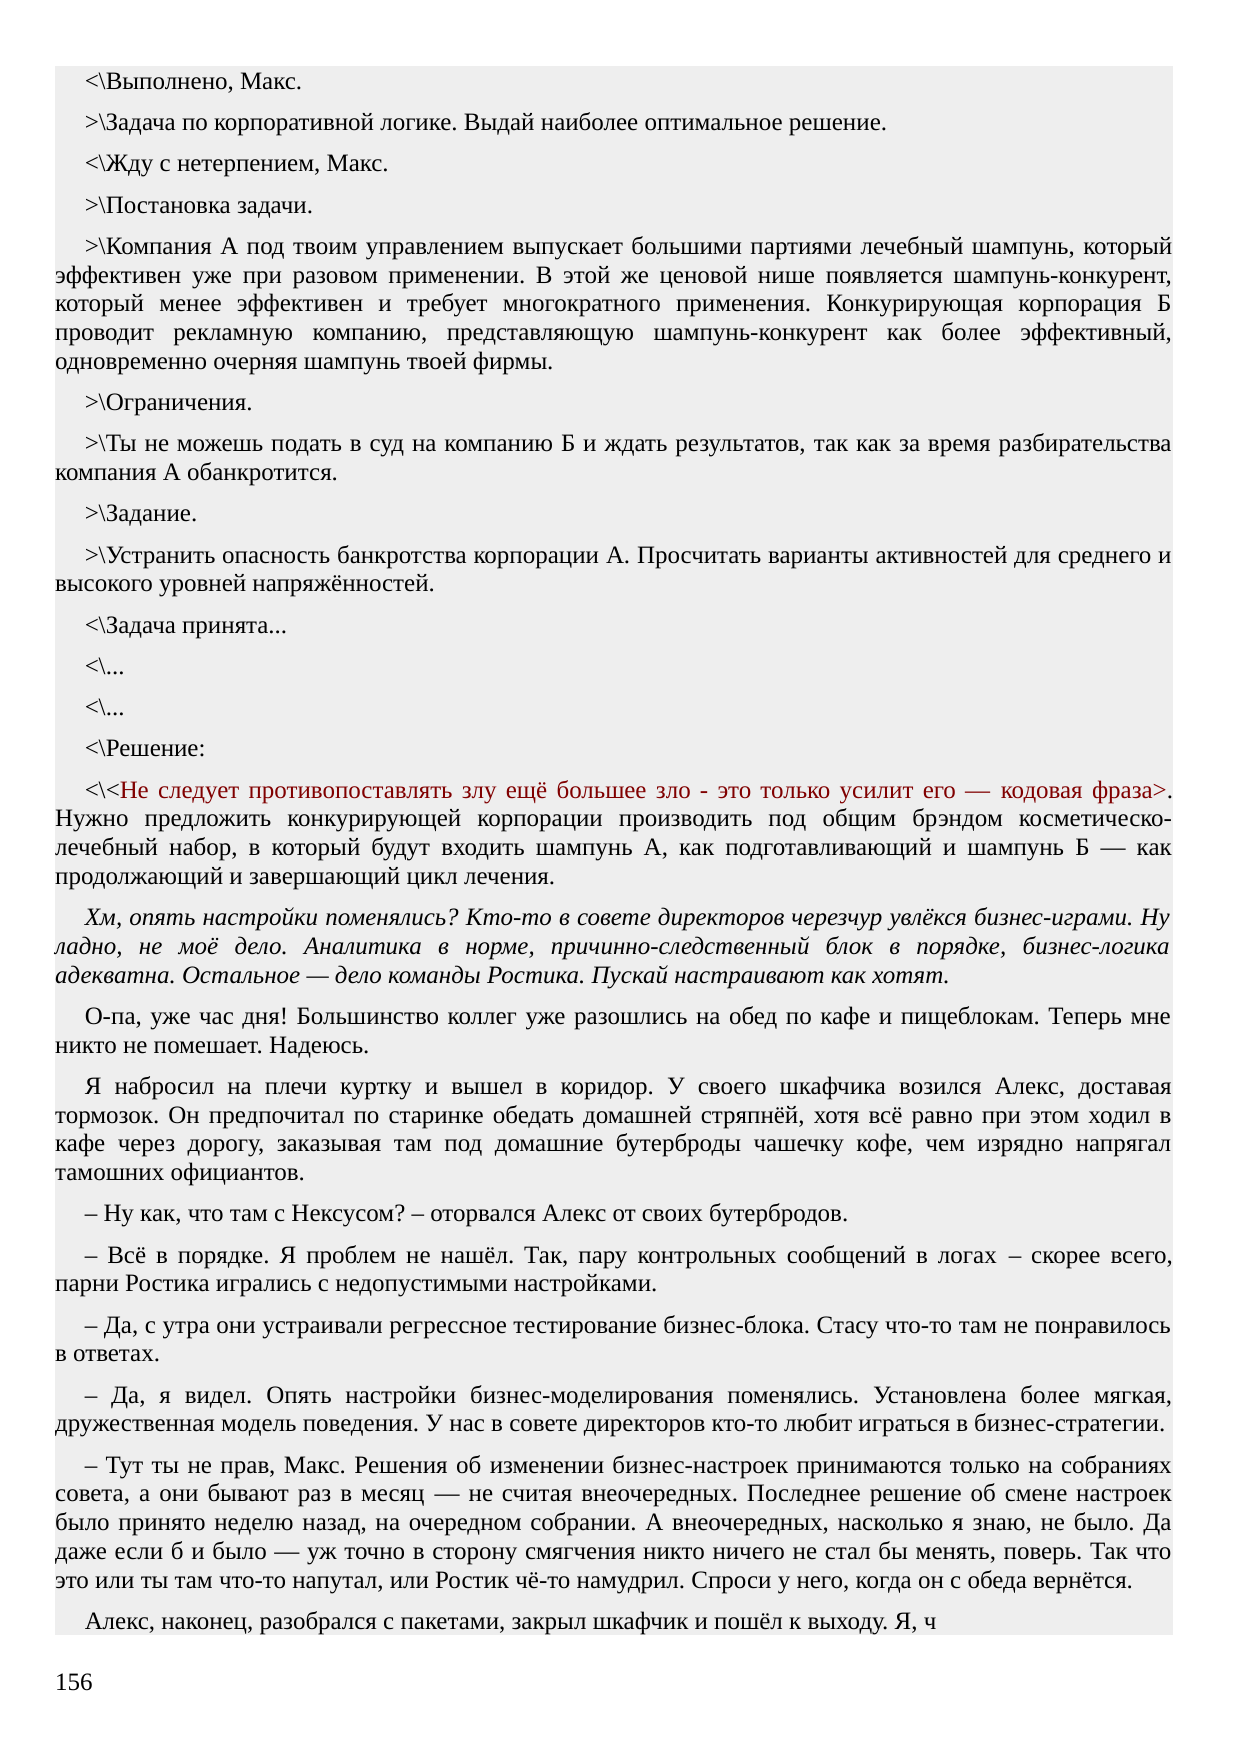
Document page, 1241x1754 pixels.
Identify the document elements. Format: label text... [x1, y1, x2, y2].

text >\Компания А под твоим управлением выпускает большими партиями лечебный шампунь, который эффективен уже при разовом применении. В этой же ценовой нише появляется шампунь-конкурент, который менее эффективен и требует многократного применения. Конкурирующая корпорация Б проводит рекламную компанию, представляющую шампунь-конкурент как более эффективный, одновременно очерняя шампунь твоей фирмы. [55, 231, 1173, 375]
text >\Ограничения. [55, 387, 1173, 416]
text <\Выполнено, Макс. [55, 66, 1173, 95]
text <\... [55, 692, 1173, 721]
text >\Задача по корпоративной логике. Выдай наиболее оптимальное решение. [55, 107, 1173, 136]
text Алекс, наконец, разобрался с пакетами, закрыл шкафчик и пошёл к выходу. Я, ч [55, 1606, 1173, 1635]
text – Всё в порядке. Я проблем не нашёл. Так, пару контрольных сообщений в логах – скорее всего, парни Ростика игрались с недопустимыми настройками. [55, 1240, 1173, 1297]
text <\Решение: [55, 733, 1173, 762]
text >\Постановка задачи. [55, 190, 1173, 218]
text – Ну как, что там с Нексусом? – оторвался Алекс от своих бутербродов. [55, 1198, 1173, 1227]
text Хм, опять настройки поменялись? Кто-то в совете директоров черезчур увлёкся бизнес-играми. Ну ладно, не моё дело. Аналитика в норме, причинно-следственный блок в порядке, бизнес-логика адекватна. Остальное — дело команды Ростика. Пускай настраивают как хотят. [55, 902, 1173, 988]
text – Да, с утра они устраивали регрессное тестирование бизнес-блока. Стасу что-то там не понравилось в ответах. [55, 1310, 1173, 1367]
text >\Устранить опасность банкротства корпорации А. Просчитать варианты активностей для среднего и высокого уровней напряжённостей. [55, 540, 1173, 597]
text О-па, уже час дня! Большинство коллег уже разошлись на обед по кафе и пищеблокам. Теперь мне никто не помешает. Надеюсь. [55, 1001, 1173, 1058]
text – Тут ты не прав, Макс. Решения об изменении бизнес-настроек принимаются только на собраниях совета, а они бывают раз в месяц — не считая внеочередных. Последнее решение об смене настроек было принято неделю назад, на очередном собрании. А внеочередных, насколько я знаю, не было. Да даже если б и было — уж точно в сторону смягчения никто ничего не стал бы менять, поверь. Так что это или ты там что-то напутал, или Ростик чё-то намудрил. Спроси у него, когда он с обеда вернётся. [55, 1450, 1173, 1593]
text >\Ты не можешь подать в суд на компанию Б и ждать результатов, так как за время разбирательства компания А обанкротится. [55, 428, 1173, 486]
text Я набросил на плечи куртку и вышел в коридор. У своего шкафчика возился Алекс, доставая тормозок. Он предпочитал по старинке обедать домашней стряпнёй, хотя всё равно при этом ходил в кафе через дорогу, заказывая там под домашние бутерброды чашечку кофе, чем изрядно напрягал тамошних официантов. [55, 1071, 1173, 1186]
text <\Задача принята... [55, 610, 1173, 638]
text <\... [55, 651, 1173, 680]
text >\Задание. [55, 498, 1173, 527]
text <\<Не следует противопоставлять злу ещё большее зло - это только усилит его — кодовая фраза>. Нужно предложить конкурирующей корпорации производить под общим брэндом косметическо-лечебный набор, в который будут входить шампунь А, как подготавливающий и шампунь Б — как продолжающий и завершающий цикл лечения. [55, 775, 1173, 890]
text <\Жду с нетерпением, Макс. [55, 148, 1173, 177]
text – Да, я видел. Опять настройки бизнес-моделирования поменялись. Установлена более мягкая, дружественная модель поведения. У нас в совете директоров кто-то любит играться в бизнес-стратегии. [55, 1380, 1173, 1437]
